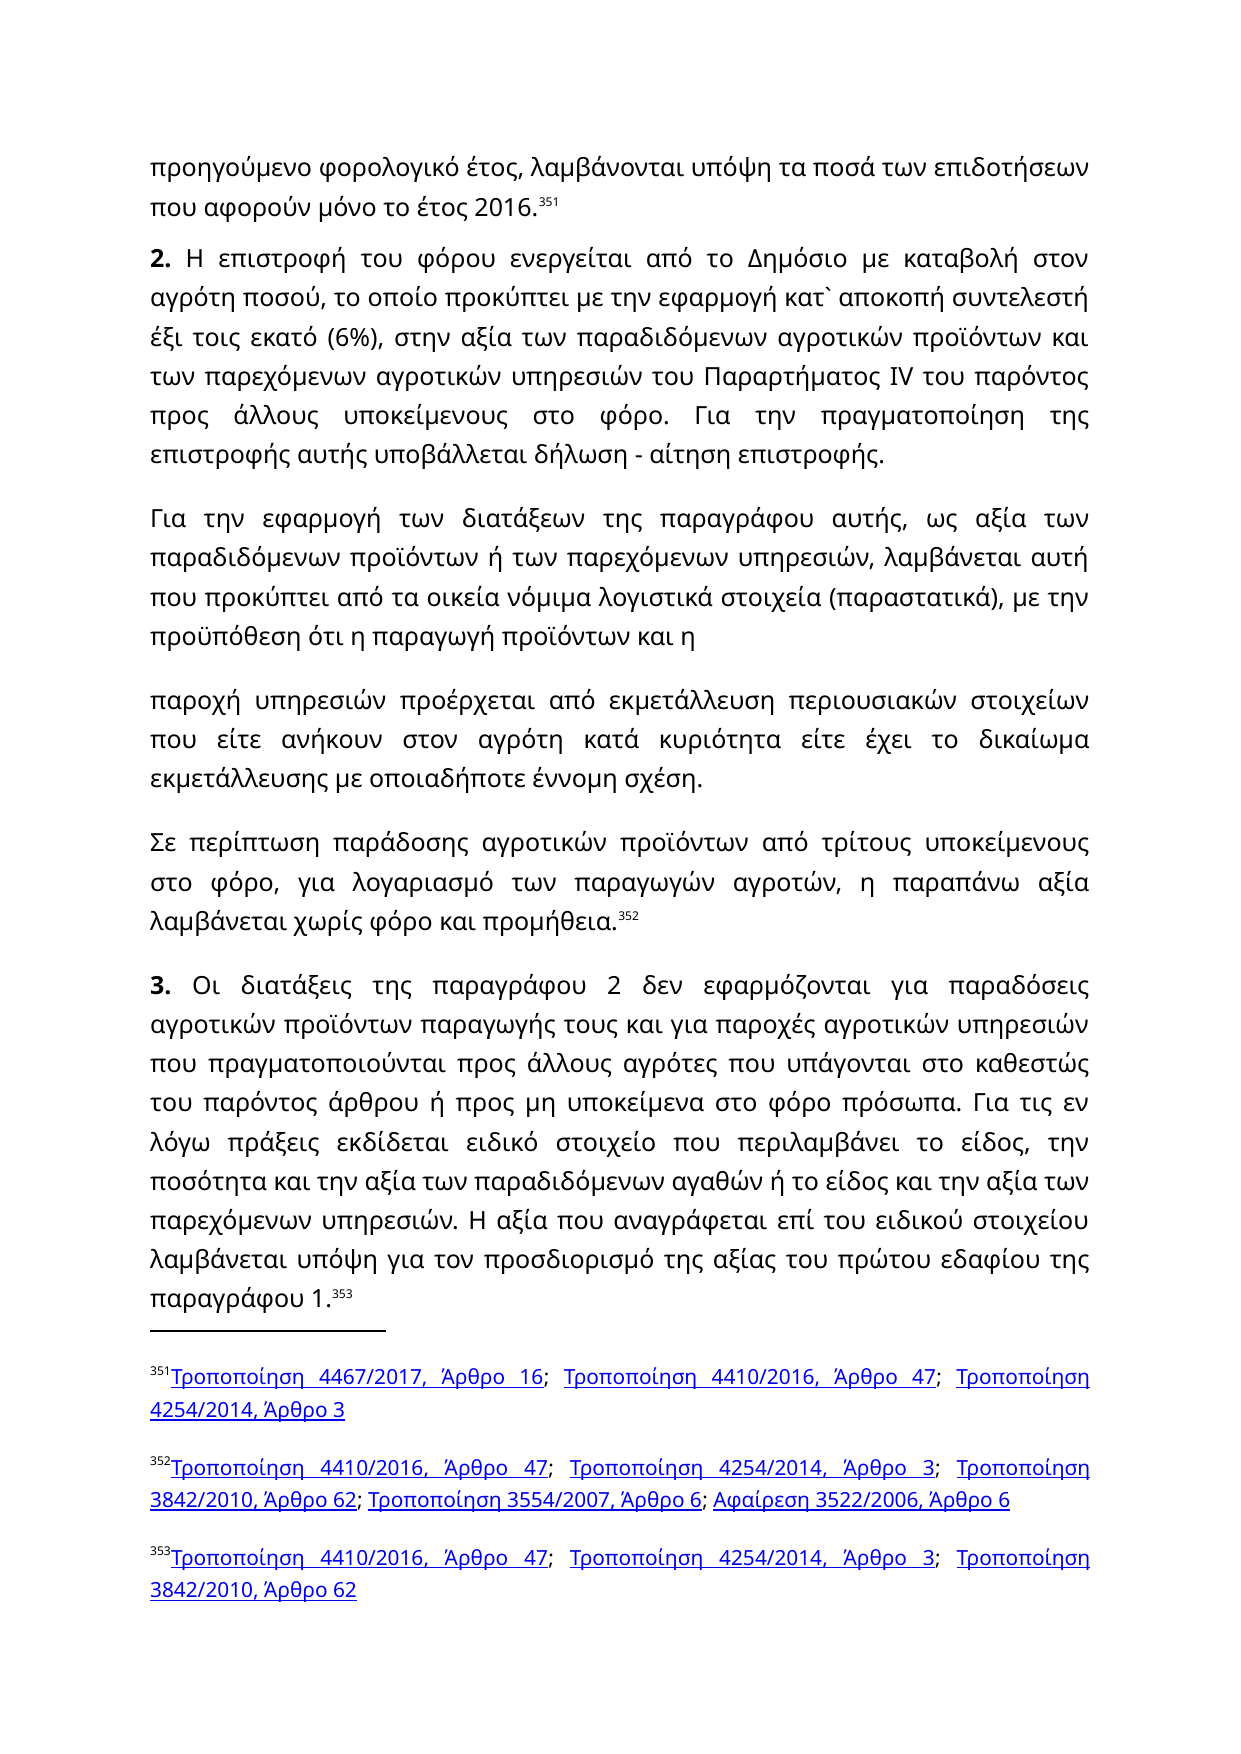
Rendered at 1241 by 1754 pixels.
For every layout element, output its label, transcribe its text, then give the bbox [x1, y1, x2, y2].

text Για την εφαρμογή των διατάξεων της παραγράφου αυτής, ως αξία των παραδιδόμενων προϊόντων ή των παρεχόμενων υπηρεσιών, λαμβάνεται αυτή που προκύπτει από τα οικεία νόμιμα λογιστικά στοιχεία (παραστατικά), με την προϋπόθεση ότι η παραγωγή προϊόντων και η [150, 501, 1090, 652]
text παροχή υπηρεσιών προέρχεται από εκμετάλλευση περιουσιακών στοιχείων που είτε ανήκουν στον αγρότη κατά κυριότητα είτε έχει το δικαίωμα εκμετάλλευσης με οποιαδήποτε έννομη σχέση. [150, 682, 1090, 795]
text προηγούμενο φορολογικό έτος, λαμβάνονται υπόψη τα ποσά των επιδοτήσεων που αφορούν μόνο το έτος 2016. [150, 150, 1090, 223]
text Σε περίπτωση παράδοσης αγροτικών προϊόντων από τρίτους υποκείμενους στο φόρο, για λογαριασμό των παραγωγών αγροτών, η παραπάνω αξία λαμβάνεται χωρίς φόρο και προμήθεια. [150, 825, 1090, 937]
text Τροποποίηση 4467/2017, Άρθρο 16; Τροποποίηση 4410/2016, Άρθρο 47; Τροποποίηση 4254/2014, Άρθρο 3 [150, 1362, 1090, 1423]
text Τροποποίηση 4410/2016, Άρθρο 47; Τροποποίηση 4254/2014, Άρθρο 3; Τροποποίηση 3842/2010, Άρθρο 62 [150, 1543, 1090, 1604]
text 2. Η επιστροφή του φόρου ενεργείται από το Δημόσιο με καταβολή στον αγρότη ποσού, το οποίο προκύπτει με την εφαρμογή κατ` αποκοπή συντελεστή έξι τοις εκατό (6%), στην αξία των παραδιδόμενων αγροτικών προϊόντων και των παρεχόμενων αγροτικών υπηρεσιών του Παραρτήματος IV του παρόντος προς άλλους υποκείμενους στο φόρο. Για την πραγματοποίηση της επιστροφής αυτής υποβάλλεται δήλωση - αίτηση επιστροφής. [150, 241, 1090, 471]
text 3. Οι διατάξεις της παραγράφου 2 δεν εφαρμόζονται για παραδόσεις αγροτικών προϊόντων παραγωγής τους και για παροχές αγροτικών υπηρεσιών που πραγματοποιούνται προς άλλους αγρότες που υπάγονται στο καθεστώς του παρόντος άρθρου ή προς μη υποκείμενα στο φόρο πρόσωπα. Για τις εν λόγω πράξεις εκδίδεται ειδικό στοιχείο που περιλαμβάνει το είδος, την ποσότητα και την αξία των παραδιδόμενων αγαθών ή το είδος και την αξία των παρεχόμενων υπηρεσιών. Η αξία που αναγράφεται επί του ειδικού στοιχείου λαμβάνεται υπόψη για τον προσδιορισμό της αξίας του πρώτου εδαφίου της παραγράφου 1. [150, 967, 1090, 1315]
text Τροποποίηση 4410/2016, Άρθρο 47; Τροποποίηση 4254/2014, Άρθρο 3; Τροποποίηση 3842/2010, Άρθρο 62; Τροποποίηση 3554/2007, Άρθρο 6; Αφαίρεση 3522/2006, Άρθρο 6 [150, 1453, 1090, 1514]
